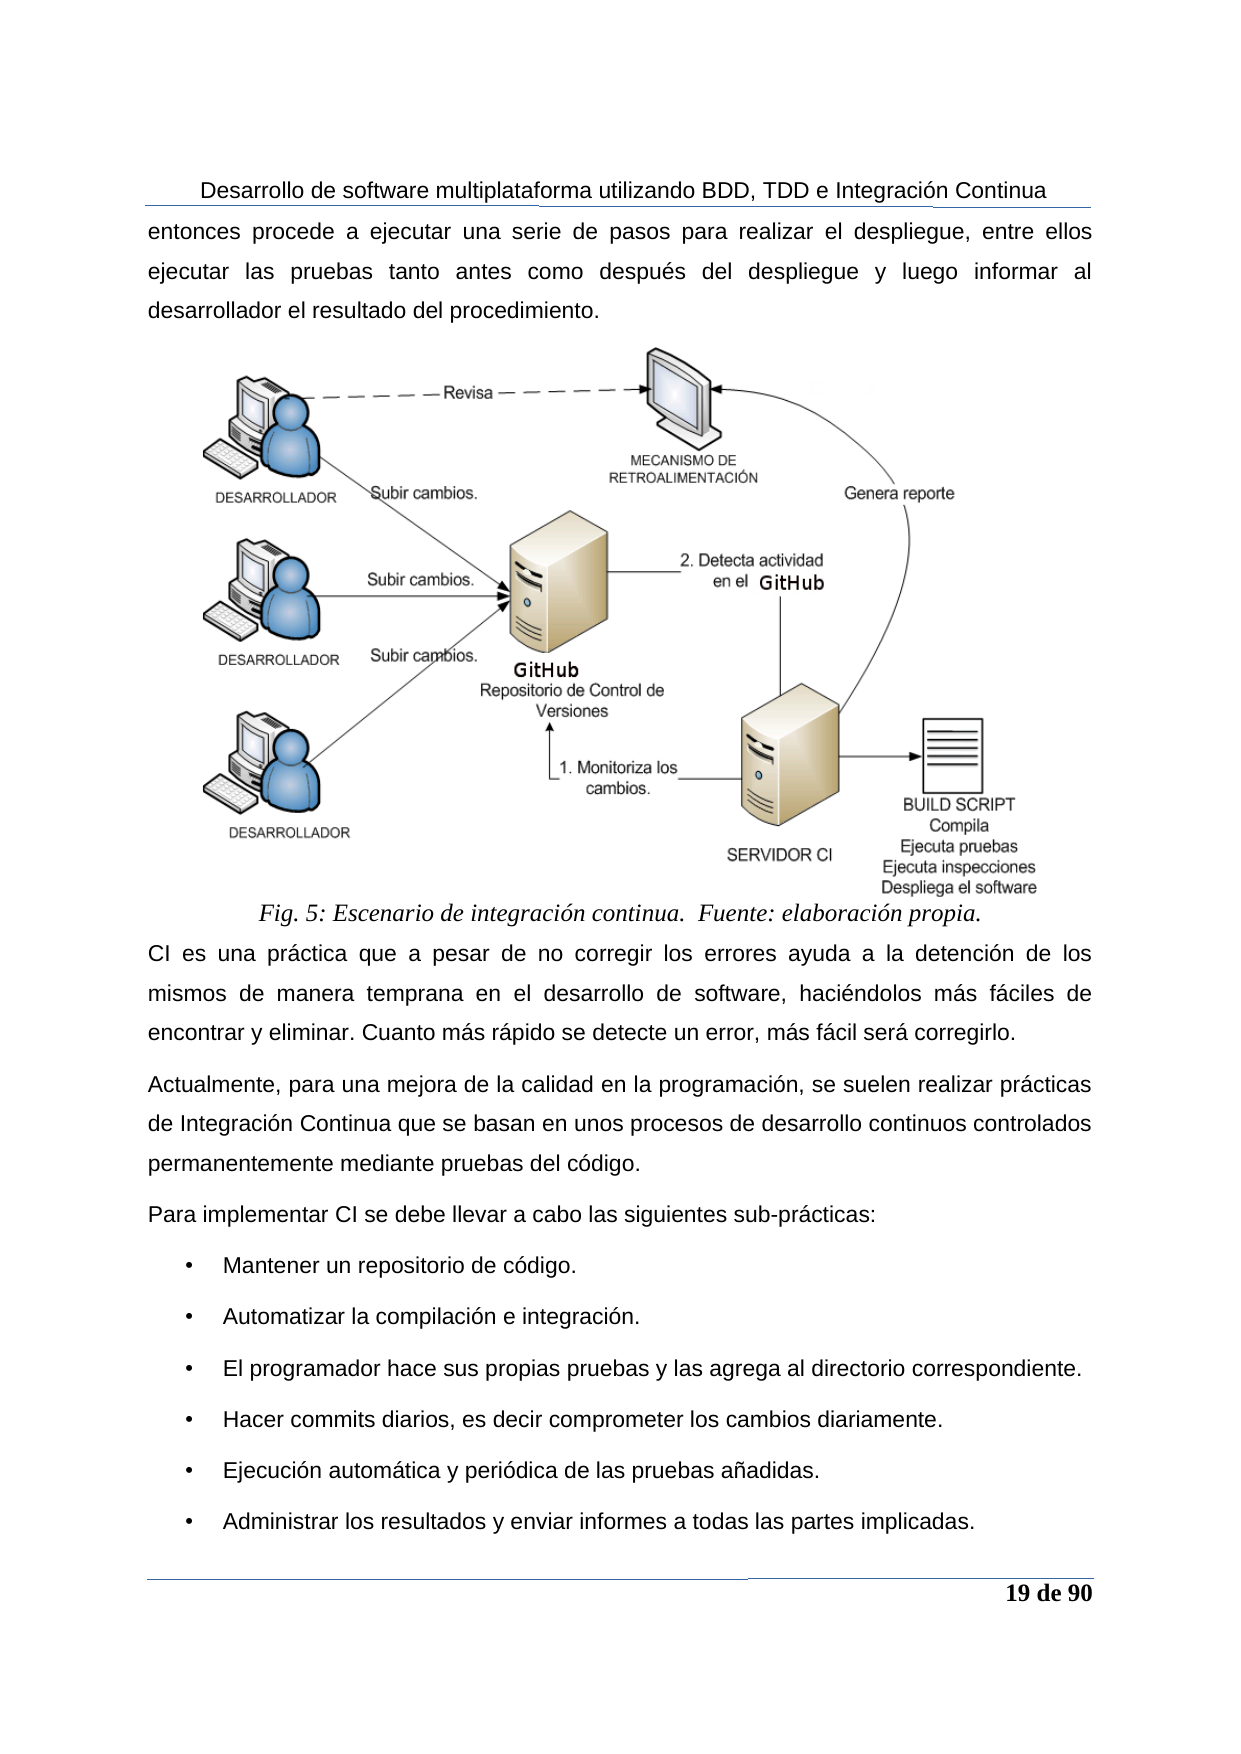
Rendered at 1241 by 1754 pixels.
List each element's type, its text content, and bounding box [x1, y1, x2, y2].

list Hacer commits diarios, es decir comprometer los cambios diariamente. [185, 1406, 1093, 1432]
list Automatizar la compilación e integración. [185, 1303, 1093, 1330]
list El programador hace sus propias pruebas y las agrega al directorio correspondiente. [185, 1354, 1093, 1381]
text Para implementar CI se debe llevar a cabo las siguientes sub-prácticas: [148, 1201, 1093, 1227]
text CI es una práctica que a pesar de no corregir los errores ayuda a la detención de los mismos de manera temprana en el desarrollo de software, haciéndolos más fáciles de encontrar y eliminar. Cuanto más rápido se detecte un error, más fácil será corregirlo. [148, 899, 1093, 1046]
list Ejecución automática y periódica de las pruebas añadidas. [185, 1457, 1093, 1483]
list Mantener un repositorio de código. [185, 1252, 1093, 1278]
text entonces procede a ejecutar una serie de pasos para realizar el despliegue, entre ellos ejecutar las pruebas tanto antes como después del despliegue y luego informar al desarrollador el resultado del procedimiento. [148, 218, 1093, 324]
picture [202, 347, 1038, 899]
list Administrar los resultados y enviar informes a todas las partes implicadas. [185, 1508, 1093, 1535]
text Actualmente, para una mejora de la calidad en la programación, se suelen realizar prácticas de Integración Continua que se basan en unos procesos de desarrollo continuos controlados permanentemente mediante pruebas del código. [148, 1071, 1093, 1176]
text Fig. 5: Escenario de integración continua. Fuente: elaboración propia. [194, 899, 1046, 927]
text [194, 335, 1046, 347]
